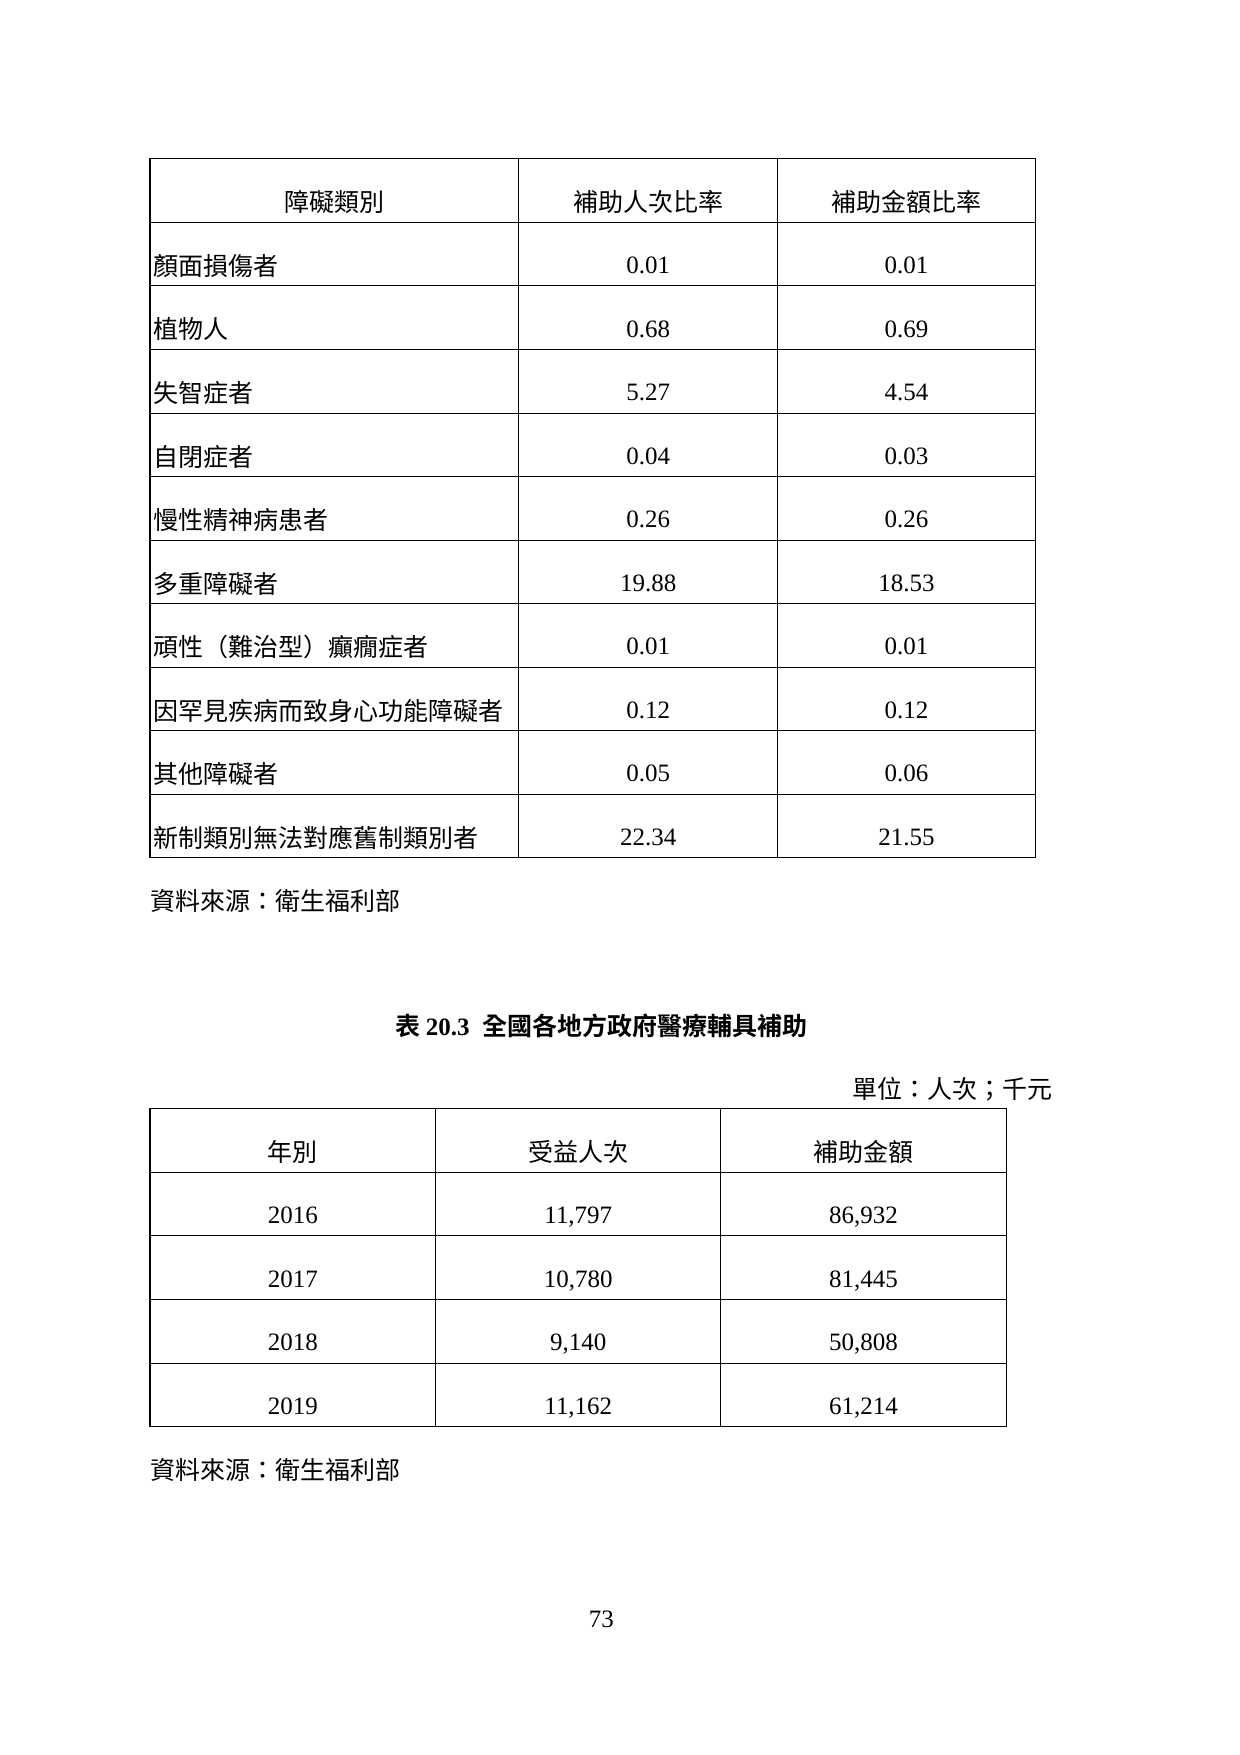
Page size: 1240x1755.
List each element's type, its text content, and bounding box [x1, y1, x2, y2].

table_cell 頑性（難治型）癲癇症者 [151, 604, 518, 667]
table_cell 0.68 [519, 286, 777, 349]
table_cell 2016 [151, 1173, 435, 1235]
table_cell 19.88 [519, 541, 777, 603]
subtitle 表20.3 全國各地方政府醫療輔具補助 [150, 983, 1052, 1046]
table_cell 0.06 [778, 731, 1035, 794]
table_cell 0.05 [519, 731, 777, 794]
table_cell 10,780 [436, 1236, 720, 1299]
table_cell 0.03 [778, 414, 1035, 476]
table_cell 11,797 [436, 1173, 720, 1235]
table_cell 失智症者 [151, 350, 518, 412]
table_cell 18.53 [778, 541, 1035, 603]
text 資料來源：衛生福利部 [150, 858, 1052, 921]
table_cell 2017 [151, 1236, 435, 1299]
table_cell 2019 [151, 1364, 435, 1426]
table_cell 0.01 [519, 223, 777, 285]
table_header 補助人次比率 [519, 159, 777, 222]
table_cell 86,932 [721, 1173, 1006, 1235]
table_cell 9,140 [436, 1300, 720, 1362]
table_cell 0.26 [778, 477, 1035, 539]
table_cell 0.01 [519, 604, 777, 667]
table_cell 0.01 [778, 223, 1035, 285]
table_cell 2018 [151, 1300, 435, 1362]
table_cell 自閉症者 [151, 414, 518, 476]
table_cell 其他障礙者 [151, 731, 518, 794]
table_header 年別 [151, 1109, 435, 1172]
table_cell 0.12 [778, 668, 1035, 730]
table_cell 4.54 [778, 350, 1035, 412]
table_cell 慢性精神病患者 [151, 477, 518, 539]
table_cell 0.69 [778, 286, 1035, 349]
table_cell 新制類別無法對應舊制類別者 [151, 795, 518, 857]
table_cell 61,214 [721, 1364, 1006, 1426]
table_cell 0.12 [519, 668, 777, 730]
table_header 受益人次 [436, 1109, 720, 1172]
table_cell 50,808 [721, 1300, 1006, 1362]
table_cell 22.34 [519, 795, 777, 857]
table_cell 11,162 [436, 1364, 720, 1426]
table_header 補助金額比率 [778, 159, 1035, 222]
table_cell 0.01 [778, 604, 1035, 667]
table_header 障礙類別 [151, 159, 518, 222]
table_cell 81,445 [721, 1236, 1006, 1299]
text 資料來源：衛生福利部 [150, 1427, 1052, 1489]
table_cell 因罕見疾病而致身心功能障礙者 [151, 668, 518, 730]
table_cell 多重障礙者 [151, 541, 518, 603]
table_cell 5.27 [519, 350, 777, 412]
table_cell 21.55 [778, 795, 1035, 857]
text 單位：人次；千元 [150, 1046, 1052, 1108]
table_cell 顏面損傷者 [151, 223, 518, 285]
table_cell 0.26 [519, 477, 777, 539]
table_cell 0.04 [519, 414, 777, 476]
table_cell 植物人 [151, 286, 518, 349]
table_header 補助金額 [721, 1109, 1006, 1172]
